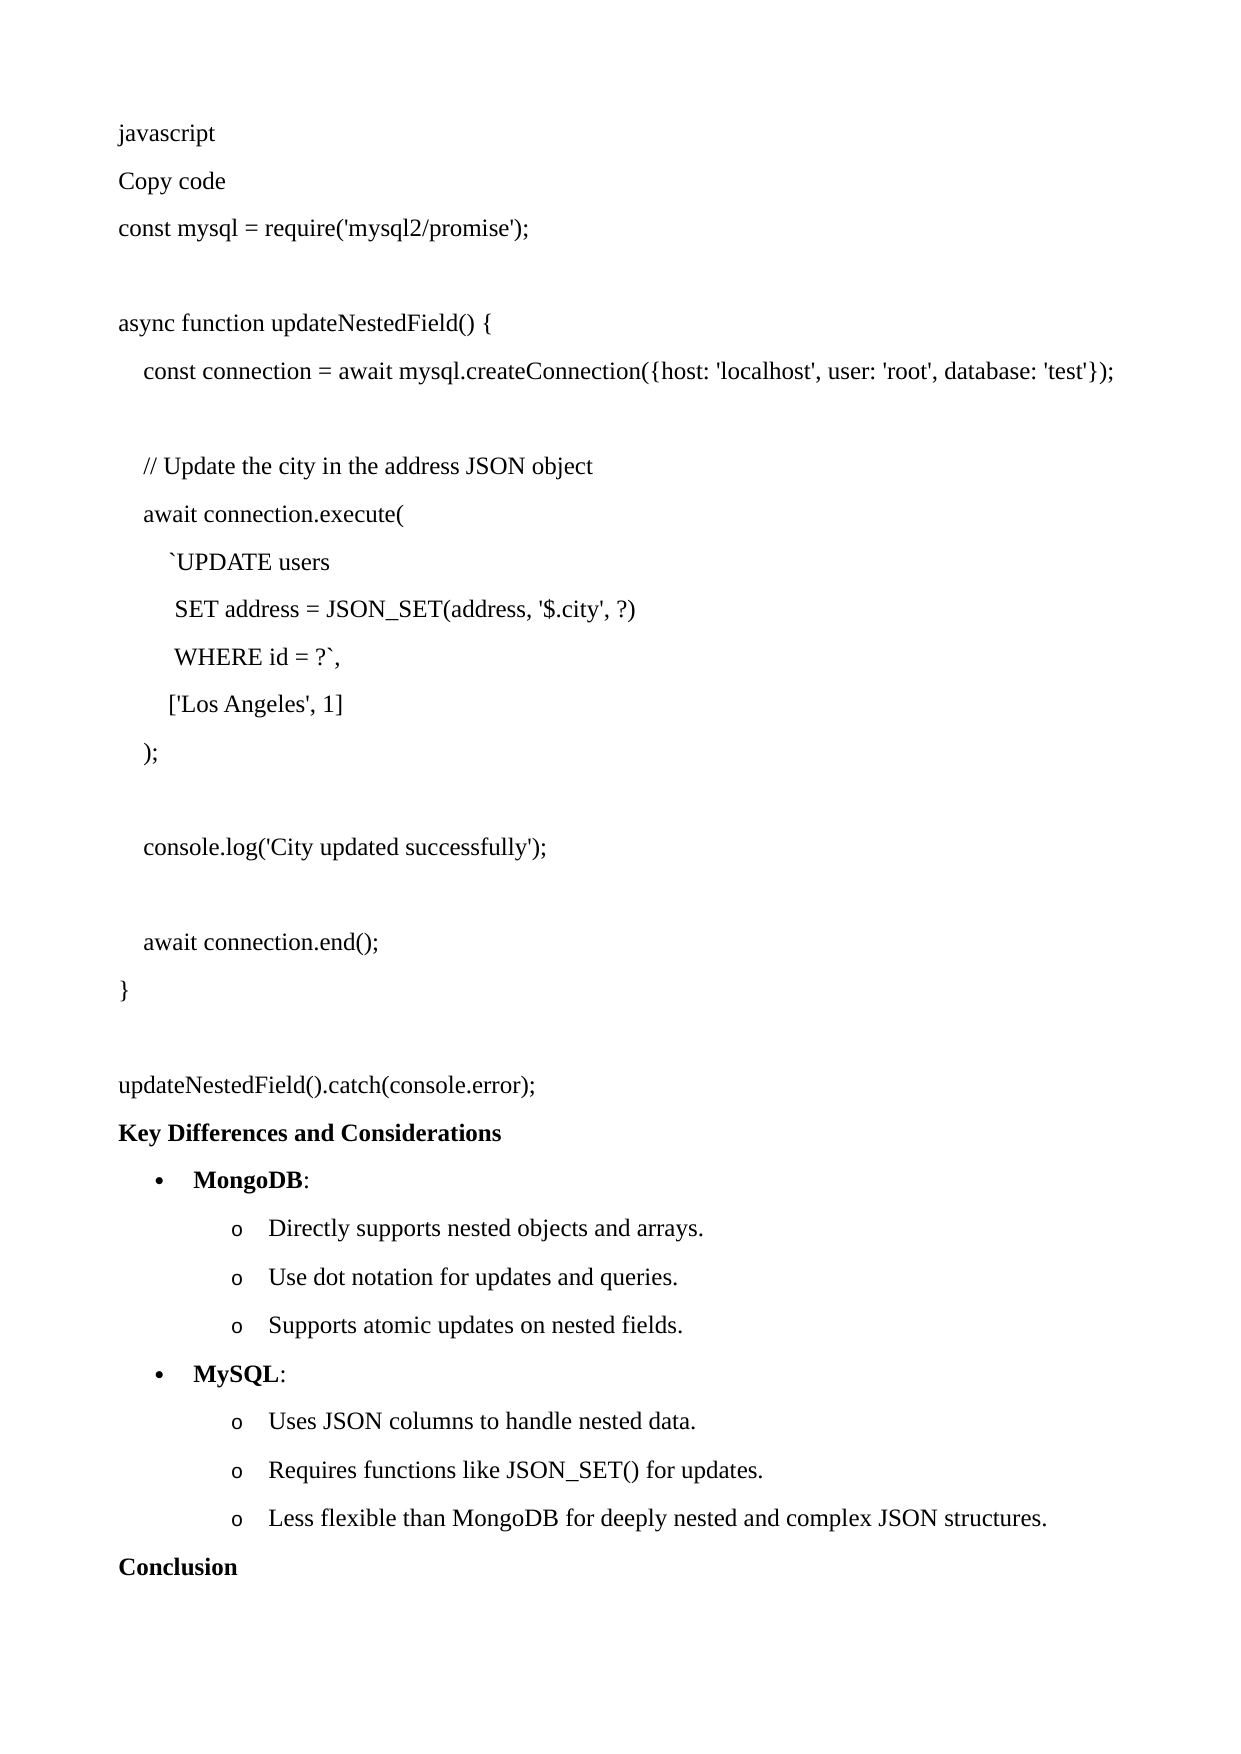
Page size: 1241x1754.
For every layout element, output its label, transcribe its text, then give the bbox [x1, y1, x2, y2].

text Conclusion [118, 1552, 1122, 1581]
list Use dot notation for updates and queries. [231, 1262, 1122, 1291]
text WHERE id = ?`, [118, 642, 1122, 671]
list Uses JSON columns to handle nested data. [231, 1406, 1122, 1436]
text const connection = await mysql.createConnection({host: 'localhost', user: 'root', database: 'test'}); [118, 356, 1122, 385]
text Copy code [118, 166, 1122, 194]
text console.log('City updated successfully'); [118, 832, 1122, 861]
text await connection.end(); [118, 927, 1122, 956]
list Supports atomic updates on nested fields. [231, 1310, 1122, 1340]
list Less flexible than MongoDB for deeply nested and complex JSON structures. [231, 1503, 1122, 1533]
text javascript [118, 118, 1122, 147]
text ); [118, 737, 1122, 766]
text SET address = JSON_SET(address, '$.city', ?) [118, 594, 1122, 623]
text `UPDATE users [118, 547, 1122, 575]
list MySQL: [156, 1359, 1122, 1387]
text const mysql = require('mysql2/promise'); [118, 213, 1122, 242]
text } [118, 975, 1122, 1004]
text await connection.execute( [118, 499, 1122, 528]
text updateNestedField().catch(console.error); [118, 1070, 1122, 1099]
text ['Los Angeles', 1] [118, 689, 1122, 718]
text Key Differences and Considerations [118, 1118, 1122, 1147]
list MongoDB: [156, 1165, 1122, 1194]
list Directly supports nested objects and arrays. [231, 1213, 1122, 1243]
list Requires functions like JSON_SET() for updates. [231, 1455, 1122, 1484]
text // Update the city in the address JSON object [118, 451, 1122, 480]
text async function updateNestedField() { [118, 308, 1122, 337]
